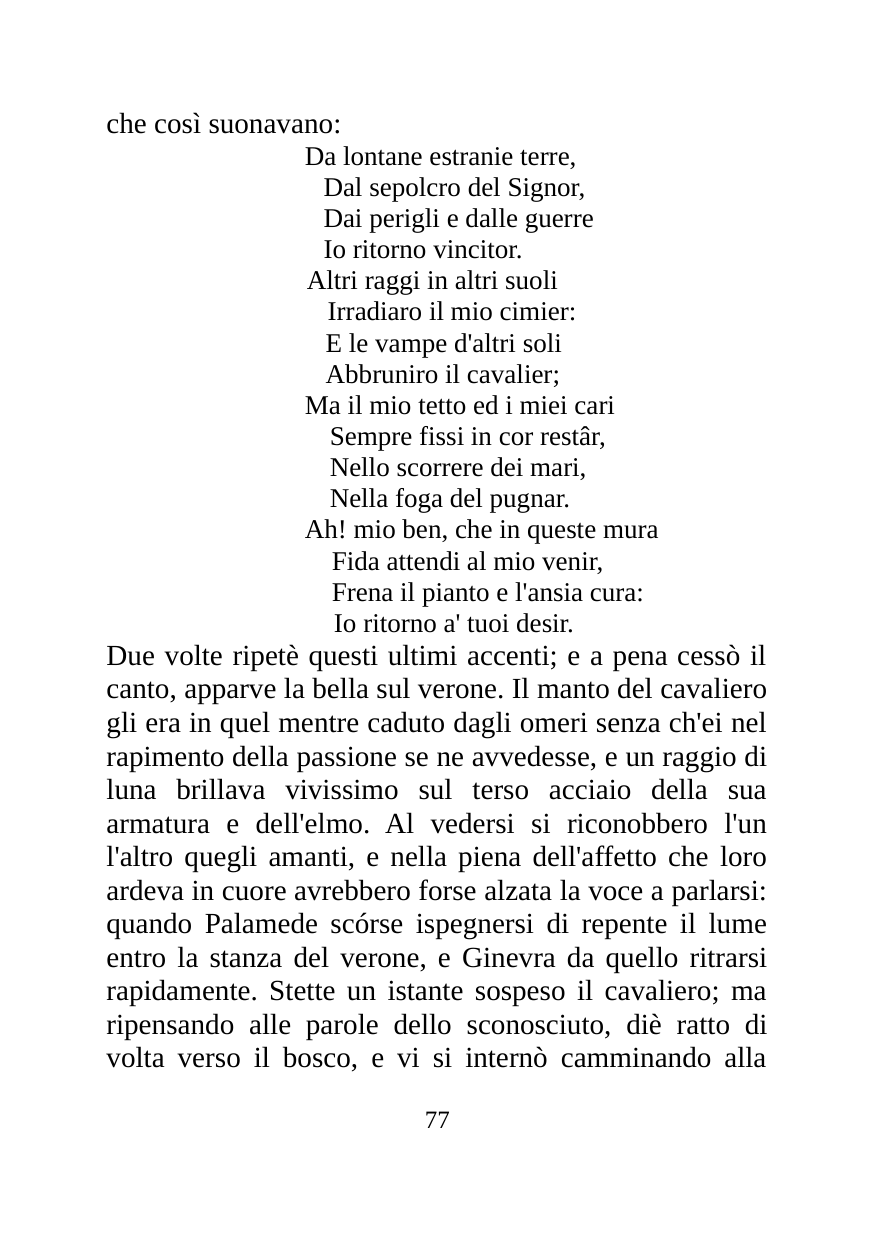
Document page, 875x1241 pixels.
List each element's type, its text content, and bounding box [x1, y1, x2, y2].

text Dal sepolcro del Signor, [294, 171, 768, 202]
text che così suonavano: [106, 106, 768, 140]
text Abbruniro il cavalier; [296, 358, 768, 389]
text Nella foga del pugnar. [300, 482, 768, 513]
text Io ritorno a' tuoi desir. [304, 607, 768, 638]
text Io ritorno vincitor. [294, 233, 768, 264]
text Fida attendi al mio venir, [302, 545, 768, 576]
text Dai perigli e dalle guerre [294, 202, 768, 233]
text Ah! mio ben, che in queste mura [275, 513, 768, 545]
text Da lontane estranie terre, [275, 140, 768, 171]
text Nello scorrere dei mari, [300, 451, 768, 482]
text Sempre fissi in cor restâr, [300, 420, 768, 451]
text E le vampe d'altri soli [296, 327, 768, 358]
text Due volte ripetè questi ultimi accenti; e a pena cessò il canto, apparve la bella sul verone. Il manto del cavaliero gli era in quel mentre caduto dagli omeri senza ch'ei nel rapimento della passione se ne avvedesse, e un raggio di luna brillava vivissimo sul terso acciaio della sua armatura e dell'elmo. Al vedersi si riconobbero l'un l'altro quegli amanti, e nella piena dell'affetto che loro ardeva in cuore avrebbero forse alzata la voce a parlarsi: quando Palamede scórse ispegnersi di repente il lume entro la stanza del verone, e Ginevra da quello ritrarsi rapidamente. Stette un istante sospeso il cavaliero; ma ripensando alle parole dello sconosciuto, diè ratto di volta verso il bosco, e vi si internò camminando alla [106, 638, 768, 1074]
text Frena il pianto e l'ansia cura: [302, 576, 768, 607]
text Irradiaro il mio cimier: [298, 296, 768, 327]
text Altri raggi in altri suoli [277, 264, 768, 296]
text Ma il mio tetto ed i miei cari [275, 389, 768, 420]
